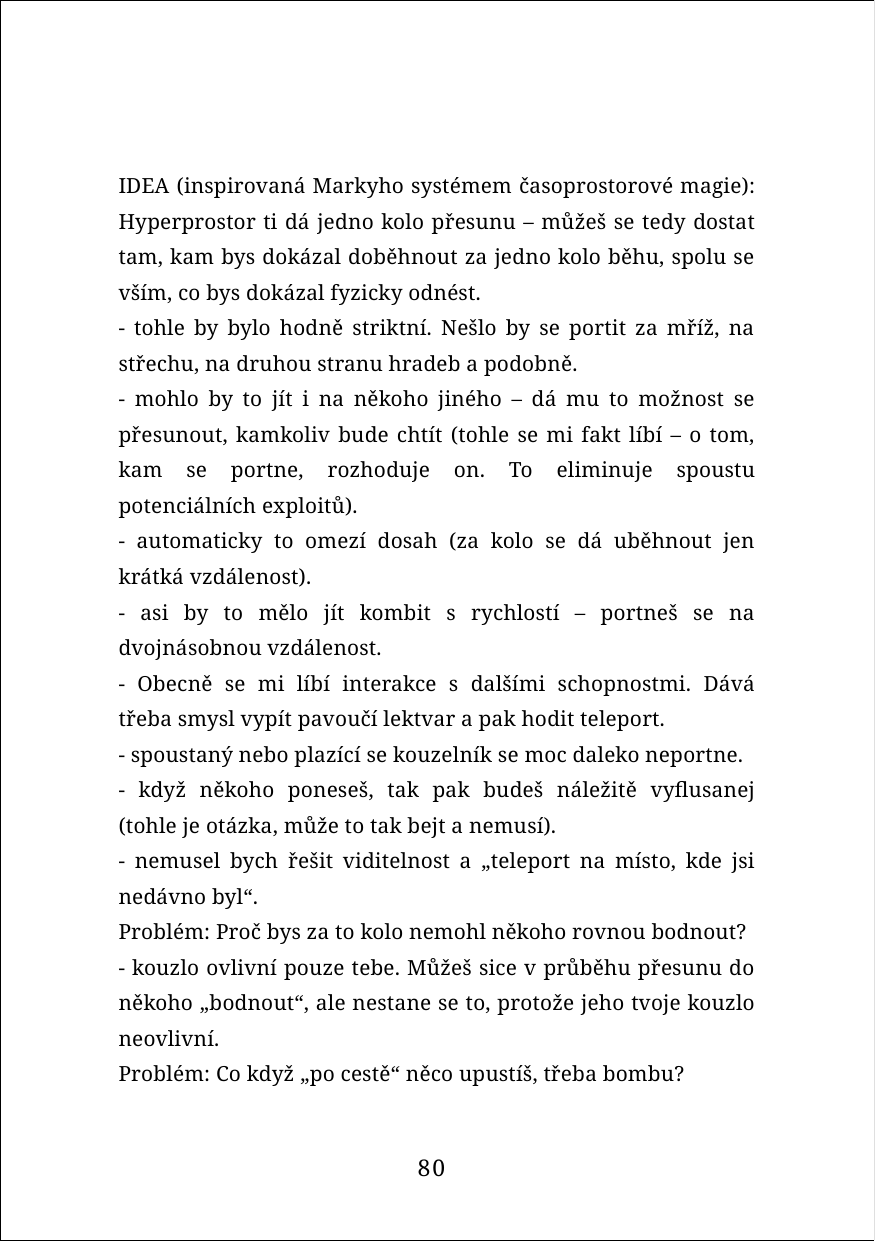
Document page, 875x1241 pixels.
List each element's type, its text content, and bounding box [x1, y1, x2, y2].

text IDEA (inspirovaná Markyho systémem časoprostorové magie): Hyperprostor ti dá jedno kolo přesunu – můžeš se tedy dostat tam, kam bys dokázal doběhnout za jedno kolo běhu, spolu se vším, co bys dokázal fyzicky odnést. - tohle by bylo hodně striktní. Nešlo by se portit za mříž, na střechu, na druhou stranu hradeb a podobně. - mohlo by to jít i na někoho jiného – dá mu to možnost se přesunout, kamkoliv bude chtít (tohle se mi fakt líbí – o tom, kam se portne, rozhoduje on. To eliminuje spoustu potenciálních exploitů). - automaticky to omezí dosah (za kolo se dá uběhnout jen krátká vzdálenost). - asi by to mělo jít kombit s rychlostí – portneš se na dvojnásobnou vzdálenost. - Obecně se mi líbí interakce s dalšími schopnostmi. Dává třeba smysl vypít pavoučí lektvar a pak hodit teleport. - spoustaný nebo plazící se kouzelník se moc daleko neportne. - když někoho poneseš, tak pak budeš náležitě vyflusanej (tohle je otázka, může to tak bejt a nemusí). - nemusel bych řešit viditelnost a „teleport na místo, kde jsi nedávno byl“. Problém: Proč bys za to kolo nemohl někoho rovnou bodnout? - kouzlo ovlivní pouze tebe. Můžeš sice v průběhu přesunu do někoho „bodnout“, ale nestane se to, protože jeho tvoje kouzlo neovlivní. Problém: Co když „po cestě“ něco upustíš, třeba bombu? [118, 171, 756, 1088]
